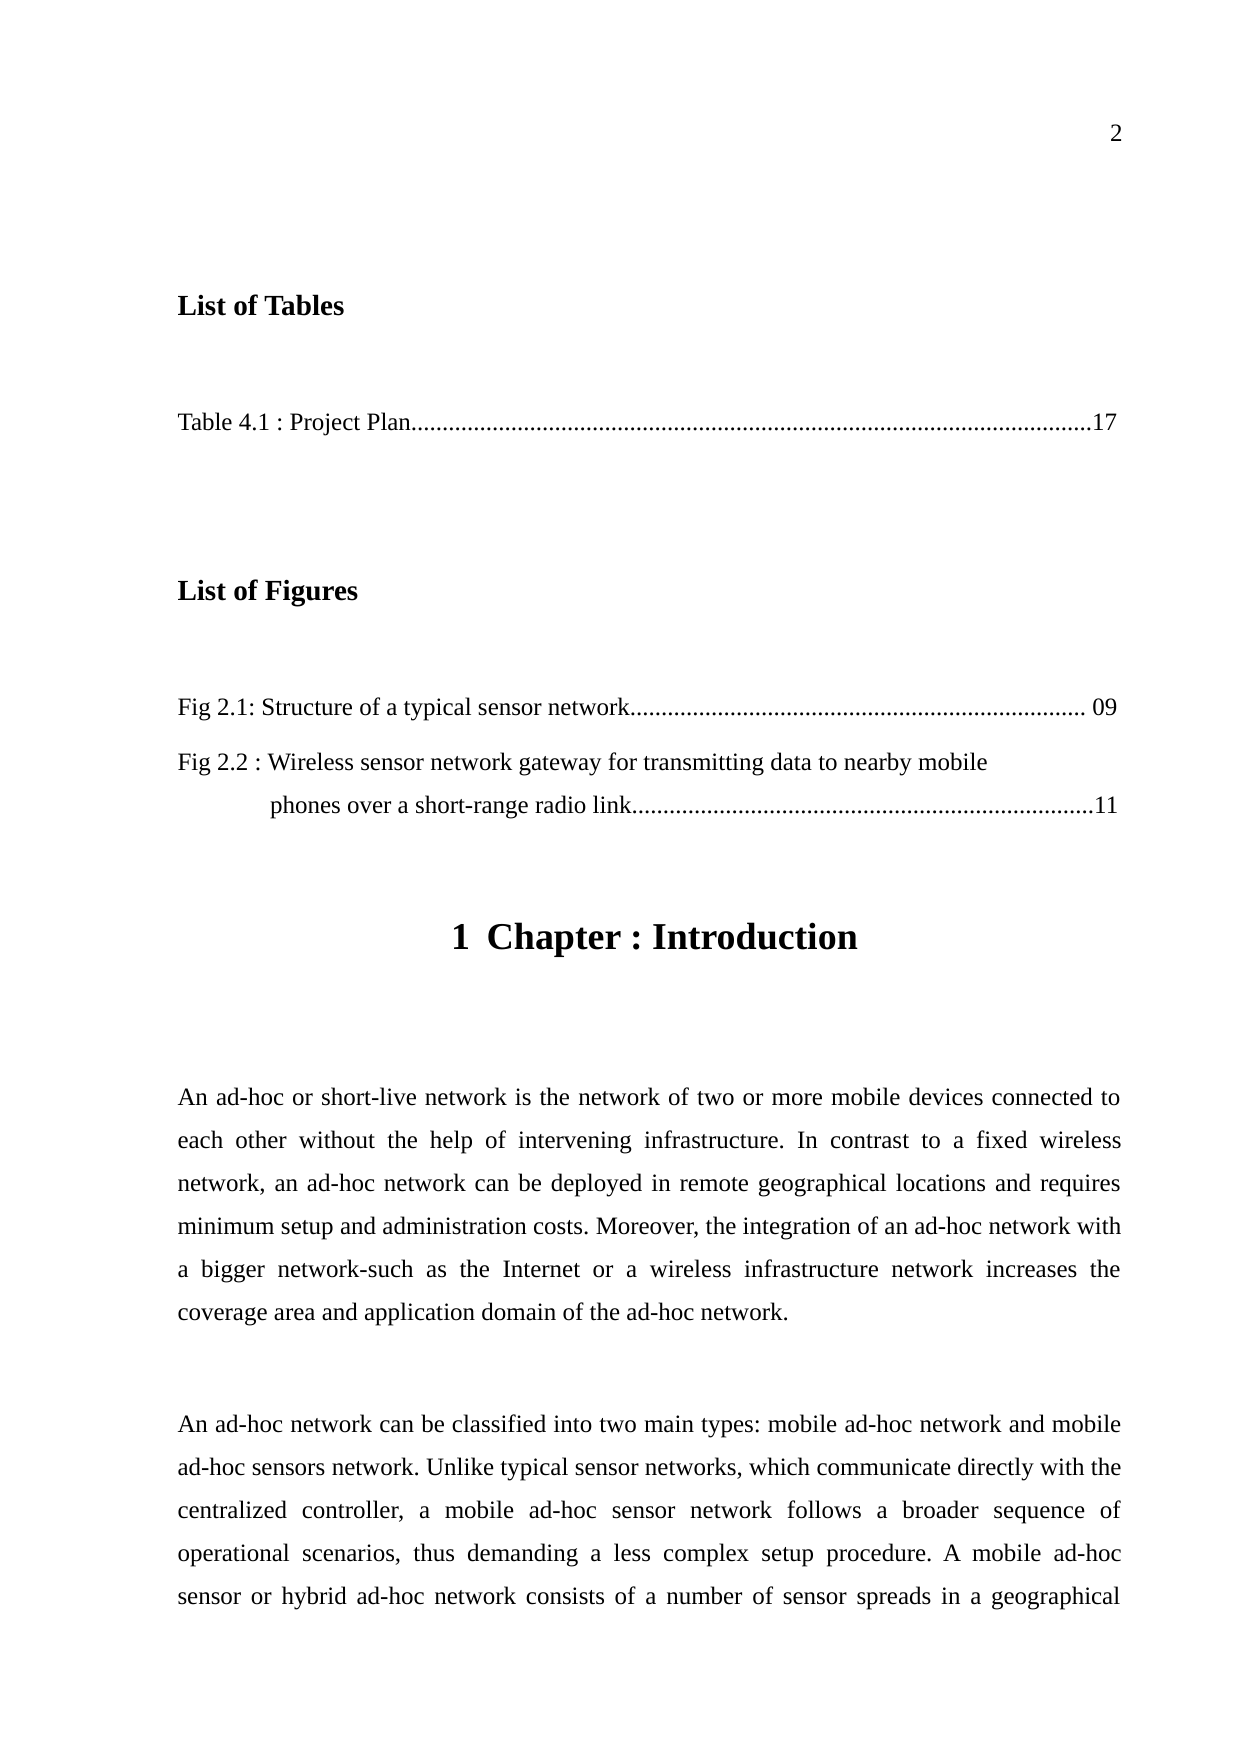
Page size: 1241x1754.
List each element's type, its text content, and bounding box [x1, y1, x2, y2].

text phones over a short-range radio link..........................................................................11 [177, 791, 1122, 819]
text List of Figures [177, 573, 1122, 607]
text Table 4.1 : Project Plan.............................................................................................................17 [177, 407, 1122, 435]
text An ad-hoc network can be classified into two main types: mobile ad-hoc network and mobile ad-hoc sensors network. Unlike typical sensor networks, which communicate directly with the centralized controller, a mobile ad-hoc sensor network follows a broader sequence of operational scenarios, thus demanding a less complex setup procedure. A mobile ad-hoc sensor or hybrid ad-hoc network consists of a number of sensor spreads in a geographical [177, 1409, 1122, 1610]
text An ad-hoc or short-live network is the network of two or more mobile devices connected to each other without the help of intervening infrastructure. In contrast to a fixed wireless network, an ad-hoc network can be deployed in remote geographical locations and requires minimum setup and administration costs. Moreover, the integration of an ad-hoc network with a bigger network-such as the Internet or a wireless infrastructure network increases the coverage area and application domain of the ad-hoc network. [177, 1082, 1122, 1326]
text Fig 2.2 : Wireless sensor network gateway for transmitting data to nearby mobile [177, 747, 1122, 776]
text List of Tables [177, 288, 1122, 322]
text Fig 2.1: Structure of a typical sensor network......................................................................... 09 [177, 692, 1122, 721]
subtitle Chapter : Introduction [177, 914, 1122, 958]
